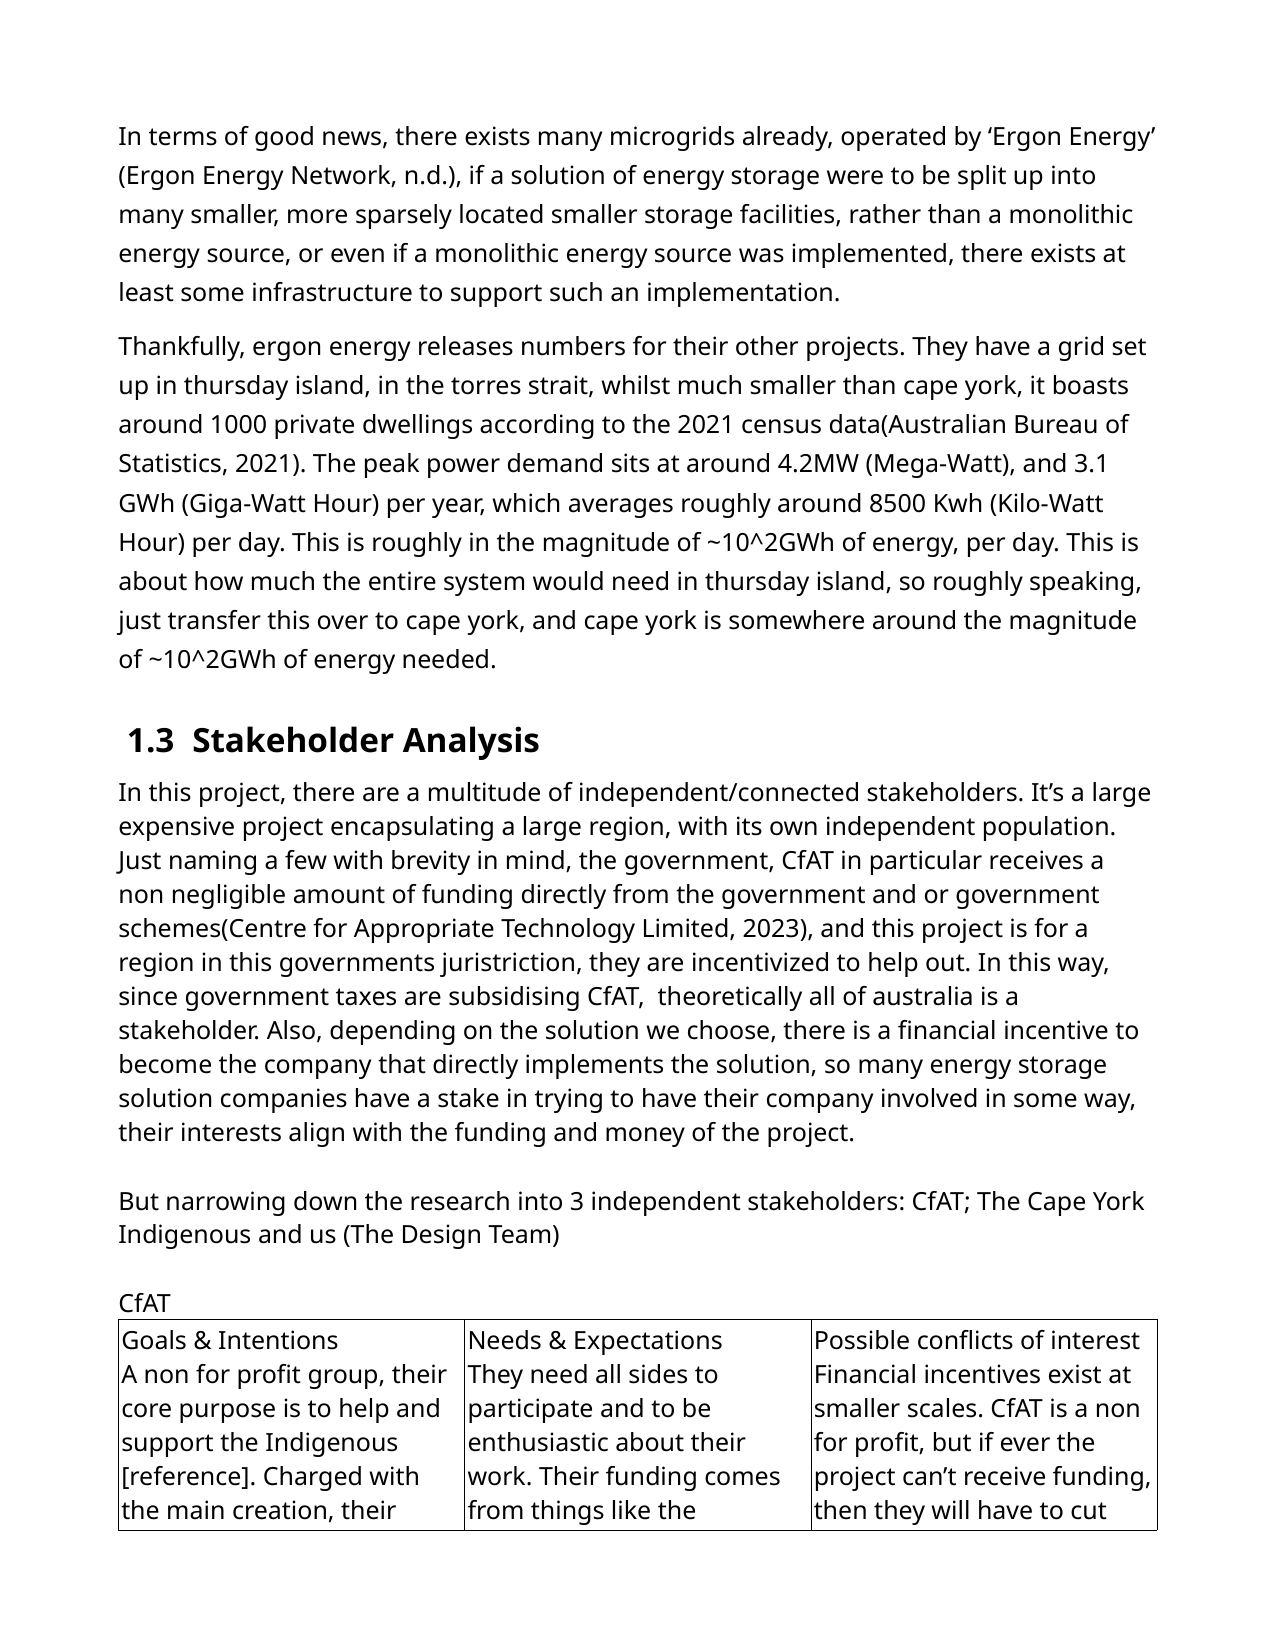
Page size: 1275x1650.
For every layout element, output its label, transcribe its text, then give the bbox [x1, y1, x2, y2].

text CfAT [118, 1285, 1157, 1319]
text Thankfully, ergon energy releases numbers for their other projects. They have a grid set up in thursday island, in the torres strait, whilst much smaller than cape york, it boasts around 1000 private dwellings according to the 2021 census data(Australian Bureau of Statistics, 2021). The peak power demand sits at around 4.2MW (Mega-Watt), and 3.1 GWh (Giga-Watt Hour) per year, which averages roughly around 8500 Kwh (Kilo-Watt Hour) per day. This is roughly in the magnitude of ~10^2GWh of energy, per day. This is about how much the entire system would need in thursday island, so roughly speaking, just transfer this over to cape york, and cape york is somewhere around the magnitude of ~10^2GWh of energy needed. [118, 328, 1157, 676]
text But narrowing down the research into 3 independent stakeholders: CfAT; The Cape York Indigenous and us (The Design Team) [118, 1183, 1157, 1251]
subtitle Stakeholder Analysis [118, 716, 1157, 762]
text In terms of good news, there exists many microgrids already, operated by ‘Ergon Energy’ (Ergon Energy Network, n.d.), if a solution of energy storage were to be split up into many smaller, more sparsely located smaller storage facilities, rather than a monolithic energy source, or even if a monolithic energy source was implemented, there exists at least some infrastructure to support such an implementation. [118, 118, 1157, 309]
table_header Possible conflicts of interest Financial incentives exist at smaller scales. CfAT is a non for profit, but if ever the project can’t receive funding, then they will have to cut [812, 1320, 1157, 1530]
table_header Goals & Intentions A non for profit group, their core purpose is to help and support the Indigenous [reference]. Charged with the main creation, their [119, 1320, 464, 1530]
list In this project, there are a multitude of independent/connected stakeholders. It’s a large expensive project encapsulating a large region, with its own independent population. Just naming a few with brevity in mind, the government, CfAT in particular receives a non negligible amount of funding directly from the government and or government schemes(Centre for Appropriate Technology Limited, 2023), and this project is for a region in this governments juristriction, they are incentivized to help out. In this way, since government taxes are subsidising CfAT, theoretically all of australia is a stakeholder. Also, depending on the solution we choose, there is a financial incentive to become the company that directly implements the solution, so many energy storage solution companies have a stake in trying to have their company involved in some way, their interests align with the funding and money of the project. [118, 774, 1157, 1149]
table_header Needs & Expectations They need all sides to participate and to be enthusiastic about their work. Their funding comes from things like the [465, 1320, 811, 1530]
